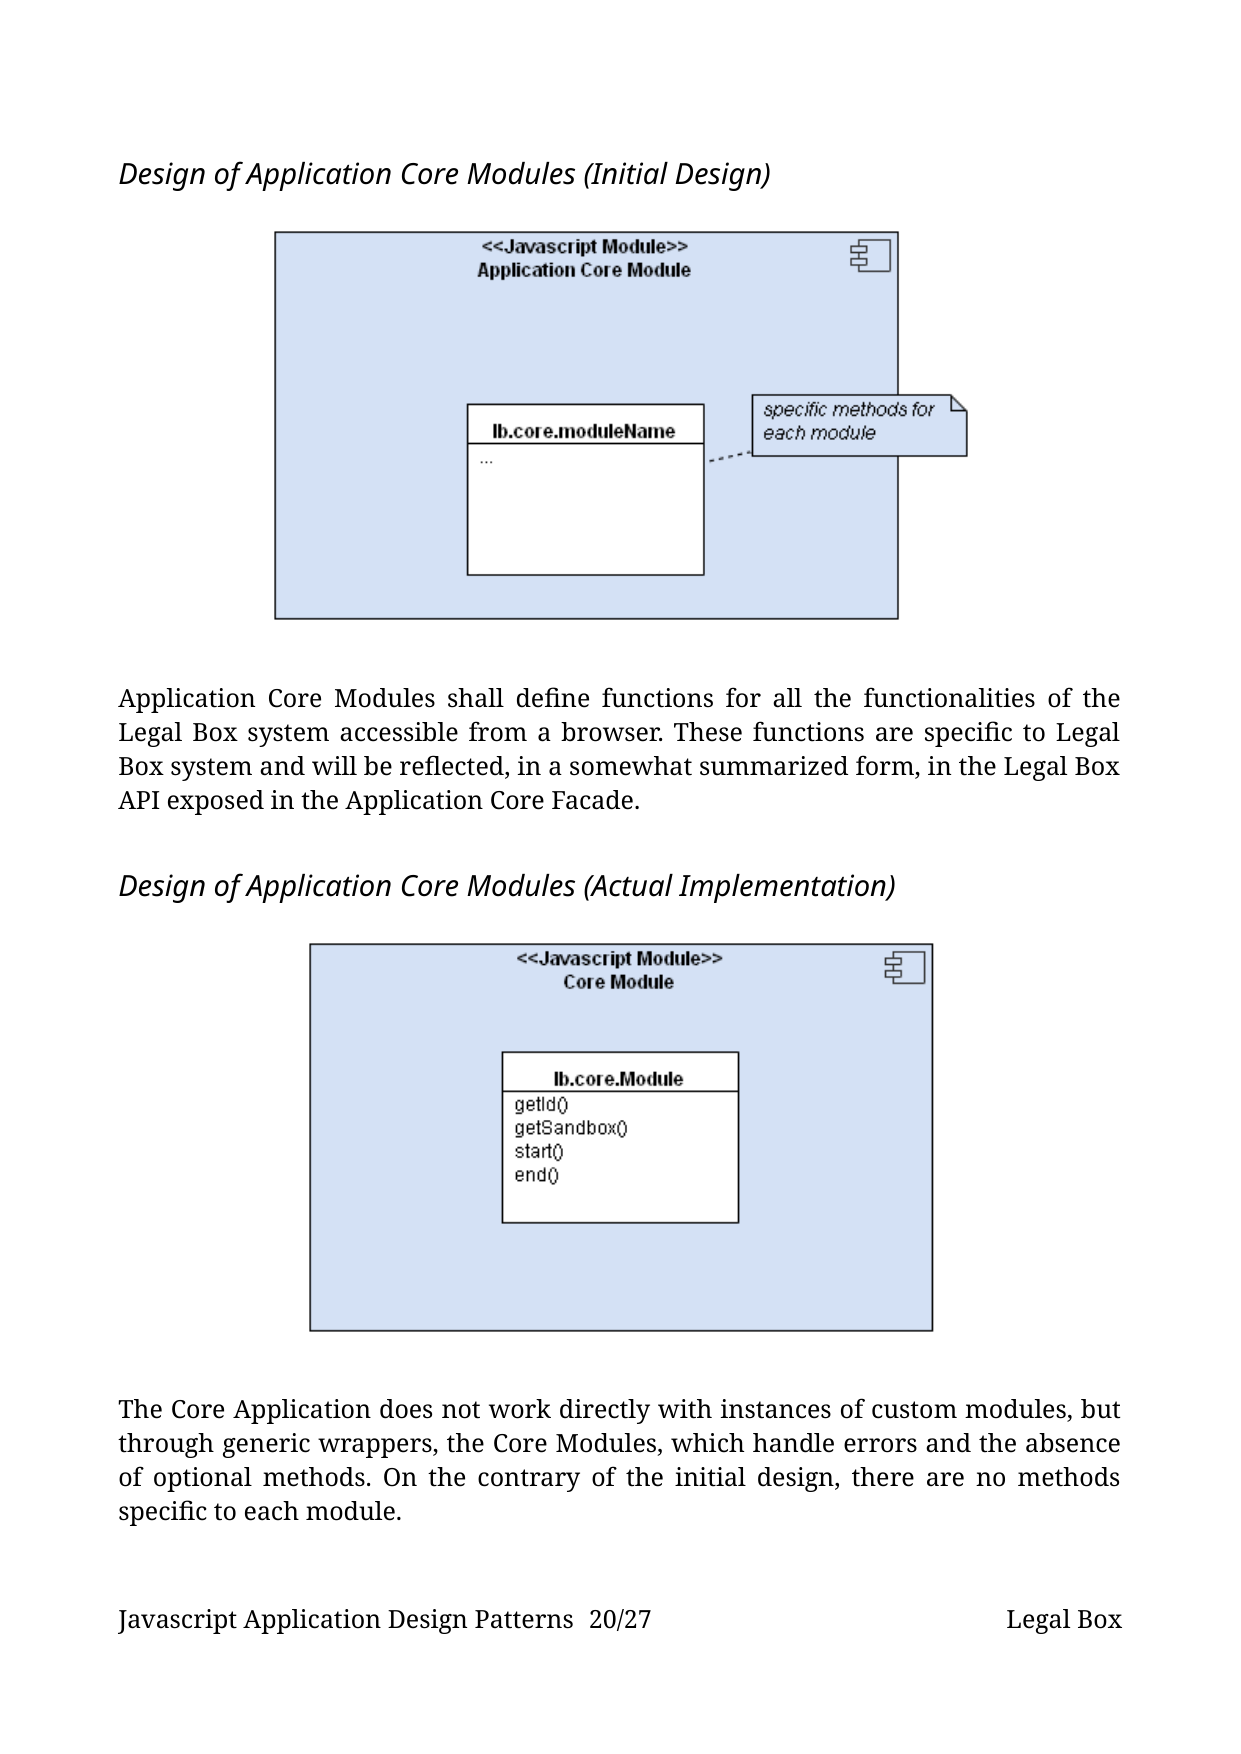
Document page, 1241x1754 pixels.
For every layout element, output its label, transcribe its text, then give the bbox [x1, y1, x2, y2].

text The Core Application does not work directly with instances of custom modules, but through generic wrappers, the Core Modules, which handle errors and the absence of optional methods. On the contrary of the initial design, there are no methods specific to each module. [118, 1392, 1122, 1528]
text Application Core Modules shall define functions for all the functionalities of the Legal Box system accessible from a browser. These functions are specific to Legal Box system and will be reflected, in a somewhat summarized form, in the Legal Box API exposed in the Application Core Facade. [118, 681, 1122, 817]
picture [294, 928, 946, 1346]
subtitle Design of Application Core Modules (Actual Implementation) [118, 865, 1122, 904]
picture [259, 216, 982, 634]
subtitle Design of Application Core Modules (Initial Design) [118, 153, 1122, 193]
